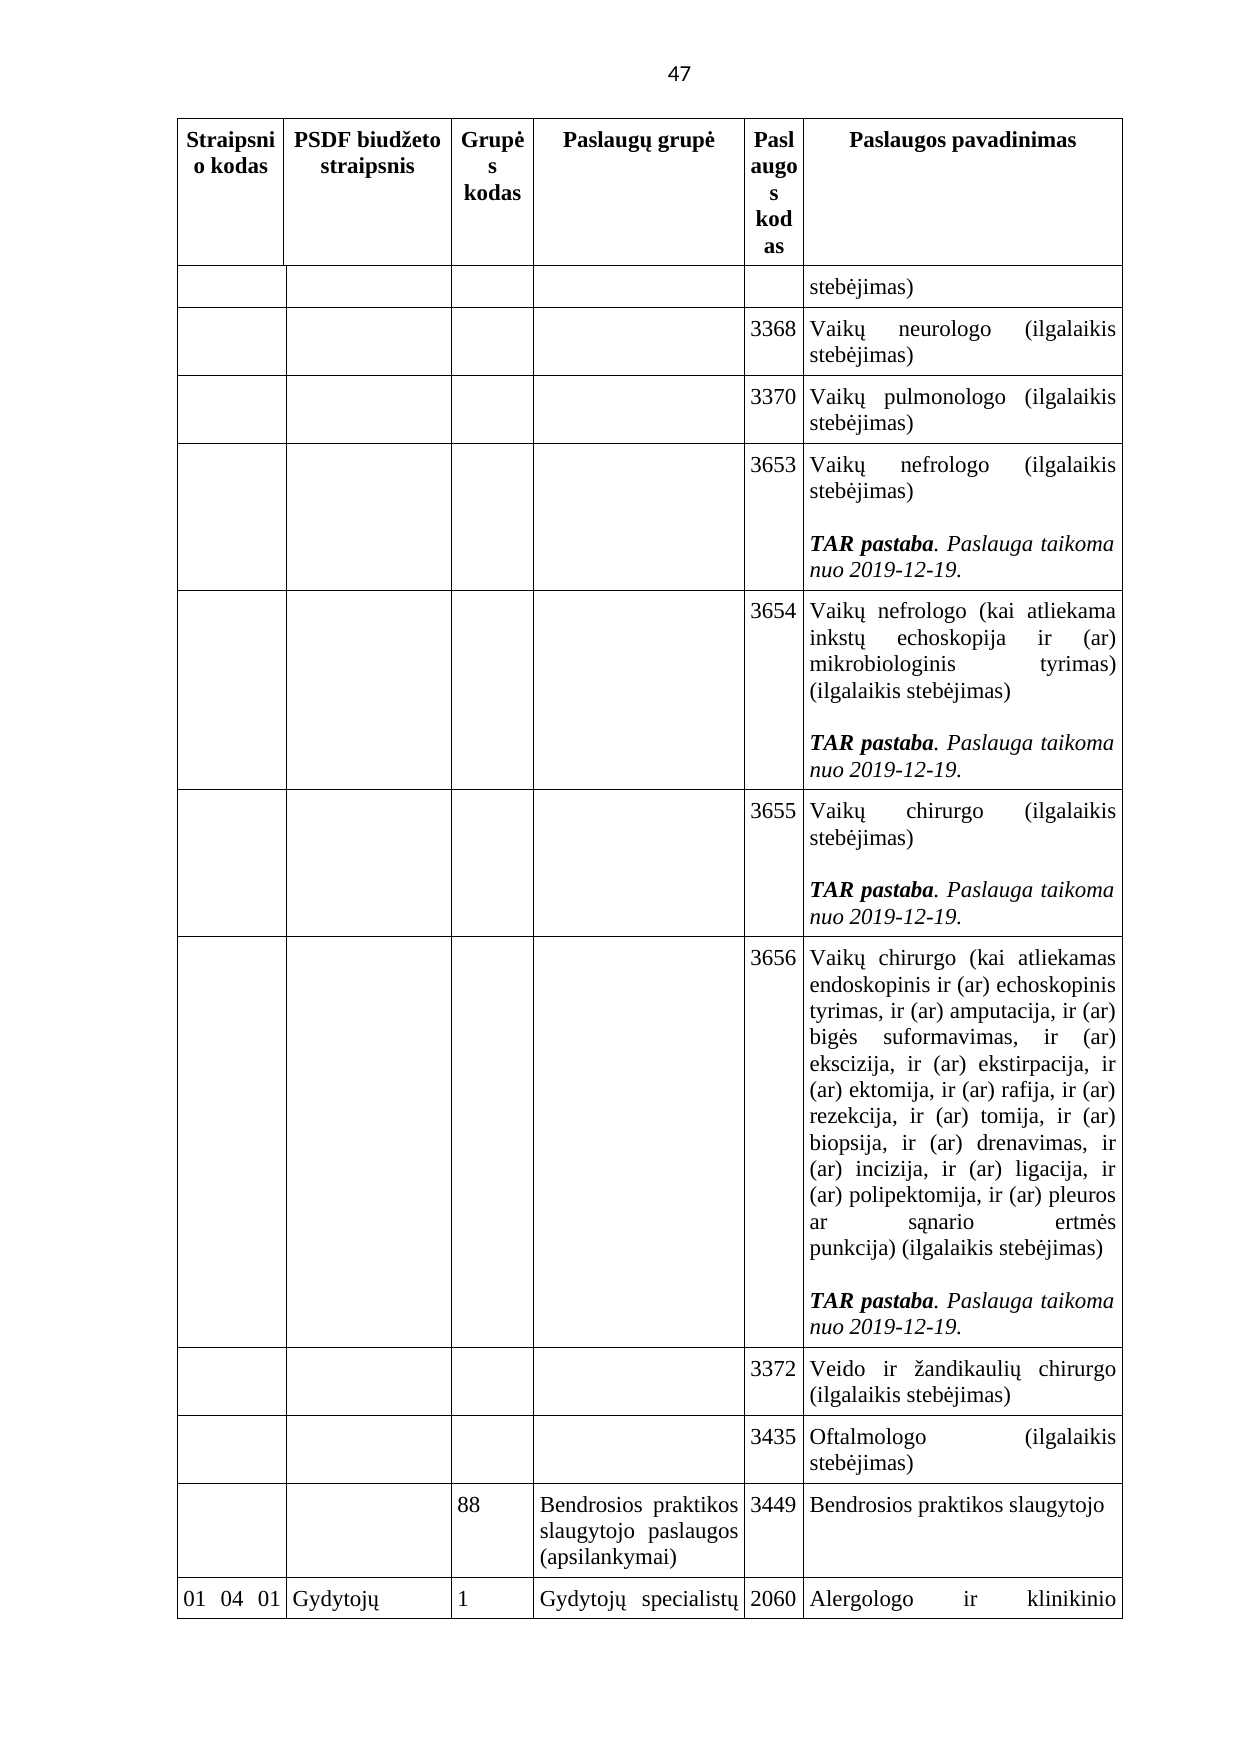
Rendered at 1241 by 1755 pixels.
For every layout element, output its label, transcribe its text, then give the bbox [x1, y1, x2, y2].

table_cell [452, 444, 533, 589]
table_cell [178, 1484, 286, 1577]
table_cell [452, 376, 533, 442]
table_cell [534, 444, 744, 589]
table_cell [534, 790, 744, 936]
table_cell [534, 376, 744, 442]
table_cell [178, 308, 286, 374]
table_cell Vaikų nefrologo (ilgalaikis stebėjimas) TAR pastaba. Paslauga taikoma nuo 2019-12-19. [804, 444, 1122, 589]
table_cell Vaikų nefrologo (kai atliekama inkstų echoskopija ir (ar) mikrobiologinis tyrimas) (ilgalaikis stebėjimas) TAR pastaba. Paslauga taikoma nuo 2019-12-19. [804, 591, 1122, 789]
table_cell [287, 937, 451, 1347]
table_header Straipsnio kodas [178, 119, 283, 265]
table_cell Bendrosios praktikos slaugytojo [804, 1484, 1122, 1577]
table_cell 88 [452, 1484, 533, 1577]
table_cell [452, 266, 533, 307]
table_cell 3653 [745, 444, 803, 589]
table_cell [287, 591, 451, 789]
table_cell [287, 1484, 451, 1577]
table_cell [178, 444, 286, 589]
table_header Grupės kodas [452, 119, 533, 265]
table_cell [745, 266, 803, 307]
table_cell [452, 308, 533, 374]
table_header Paslaugos pavadinimas [804, 119, 1122, 265]
table_header Paslaugų grupė [534, 119, 744, 265]
table_cell 3654 [745, 591, 803, 789]
table_cell Vaikų pulmonologo (ilgalaikis stebėjimas) [804, 376, 1122, 442]
table_cell [287, 266, 451, 307]
table_cell Vaikų neurologo (ilgalaikis stebėjimas) [804, 308, 1122, 374]
table_cell [287, 376, 451, 442]
table_header Paslaugos kodas [745, 119, 803, 265]
table_cell [287, 308, 451, 374]
table_cell [452, 1348, 533, 1414]
table_cell [452, 591, 533, 789]
table_cell Gydytojų specialistų [534, 1578, 744, 1618]
table_cell [534, 308, 744, 374]
table_cell [452, 1416, 533, 1482]
table_cell [452, 937, 533, 1347]
table_cell [287, 1416, 451, 1482]
table_cell [534, 1416, 744, 1482]
table_cell 3435 [745, 1416, 803, 1482]
table_cell [178, 266, 286, 307]
table_cell [287, 790, 451, 936]
table_cell 3370 [745, 376, 803, 442]
table_cell 01 04 01 [178, 1578, 286, 1618]
table_cell [178, 790, 286, 936]
table_cell [452, 790, 533, 936]
table_cell 3372 [745, 1348, 803, 1414]
table_cell [534, 1348, 744, 1414]
table_cell [534, 266, 744, 307]
table_cell [534, 937, 744, 1347]
table_cell [178, 591, 286, 789]
table_cell [178, 937, 286, 1347]
table_cell 3449 [745, 1484, 803, 1577]
table_cell Vaikų chirurgo (kai atliekamas endoskopinis ir (ar) echoskopinis tyrimas, ir (ar) amputacija, ir (ar) bigės suformavimas, ir (ar) ekscizija, ir (ar) ekstirpacija, ir (ar) ektomija, ir (ar) rafija, ir (ar) rezekcija, ir (ar) tomija, ir (ar) biopsija, ir (ar) drenavimas, ir (ar) incizija, ir (ar) ligacija, ir (ar) polipektomija, ir (ar) pleuros ar sąnario ertmės punkcija) (ilgalaikis stebėjimas) TAR pastaba. Paslauga taikoma nuo 2019-12-19. [804, 937, 1122, 1347]
table_cell stebėjimas) [804, 266, 1122, 307]
table_cell [178, 1348, 286, 1414]
table_cell 1 [452, 1578, 533, 1618]
table_cell [287, 1348, 451, 1414]
table_cell 3656 [745, 937, 803, 1347]
table_cell Oftalmologo (ilgalaikis stebėjimas) [804, 1416, 1122, 1482]
table_cell Veido ir žandikaulių chirurgo (ilgalaikis stebėjimas) [804, 1348, 1122, 1414]
table_cell 3655 [745, 790, 803, 936]
table_cell [178, 1416, 286, 1482]
table_cell 3368 [745, 308, 803, 374]
table_cell [178, 376, 286, 442]
table_header PSDF biudžeto straipsnis [284, 119, 451, 265]
table_cell Vaikų chirurgo (ilgalaikis stebėjimas) TAR pastaba. Paslauga taikoma nuo 2019-12-19. [804, 790, 1122, 936]
table_cell 2060 [745, 1578, 803, 1618]
table_cell Gydytojų [287, 1578, 451, 1618]
table_cell [287, 444, 451, 589]
table_cell Bendrosios praktikos slaugytojo paslaugos (apsilankymai) [534, 1484, 744, 1577]
table_cell Alergologo ir klinikinio [804, 1578, 1122, 1618]
table_cell [534, 591, 744, 789]
